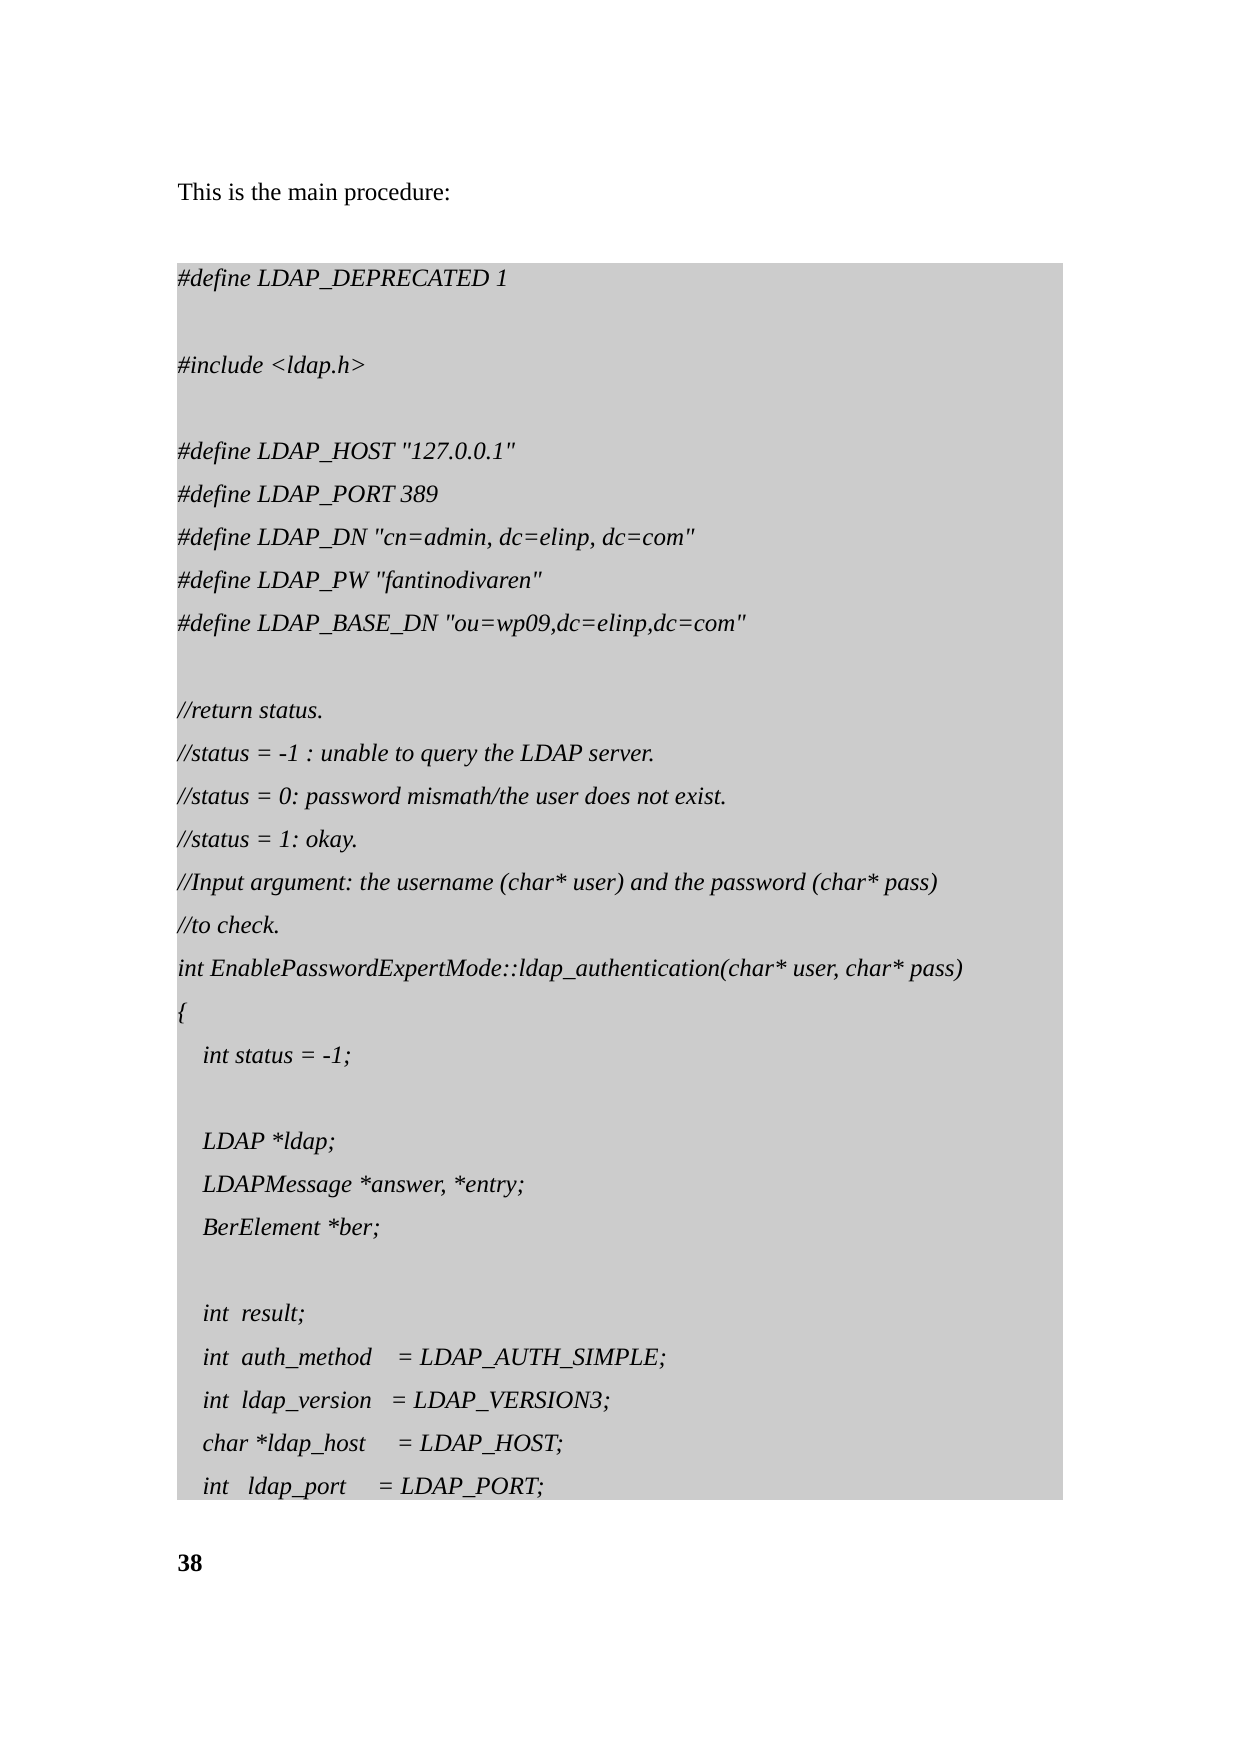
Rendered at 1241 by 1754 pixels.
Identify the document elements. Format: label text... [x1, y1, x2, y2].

text #define LDAP_DEPRECATED 1 [177, 263, 1063, 292]
text int EnablePasswordExpertMode::ldap_authentication(char* user, char* pass) [177, 953, 1063, 982]
text int auth_method = LDAP_AUTH_SIMPLE; [177, 1342, 1063, 1370]
text #include <ldap.h> [177, 350, 1063, 378]
text BerElement *ber; [177, 1212, 1063, 1241]
text int result; [177, 1298, 1063, 1327]
text #define LDAP_DN "cn=admin, dc=elinp, dc=com" [177, 522, 1063, 551]
text #define LDAP_HOST "127.0.0.1" [177, 436, 1063, 465]
text #define LDAP_PW "fantinodivaren" [177, 565, 1063, 594]
text LDAP *ldap; [177, 1126, 1063, 1155]
text char *ldap_host = LDAP_HOST; [177, 1428, 1063, 1457]
text int ldap_port = LDAP_PORT; [177, 1471, 1063, 1500]
text //to check. [177, 910, 1063, 939]
text //status = 1: okay. [177, 824, 1063, 853]
text #define LDAP_BASE_DN "ou=wp09,dc=elinp,dc=com" [177, 608, 1063, 637]
text int status = -1; [177, 1040, 1063, 1068]
text //return status. [177, 695, 1063, 723]
text { [177, 997, 1063, 1025]
text //status = 0: password mismath/the user does not exist. [177, 781, 1063, 810]
text This is the main procedure: [177, 177, 1063, 206]
text LDAPMessage *answer, *entry; [177, 1169, 1063, 1198]
text //Input argument: the username (char* user) and the password (char* pass) [177, 867, 1063, 896]
text //status = -1 : unable to query the LDAP server. [177, 738, 1063, 767]
text int ldap_version = LDAP_VERSION3; [177, 1385, 1063, 1413]
text #define LDAP_PORT 389 [177, 479, 1063, 508]
